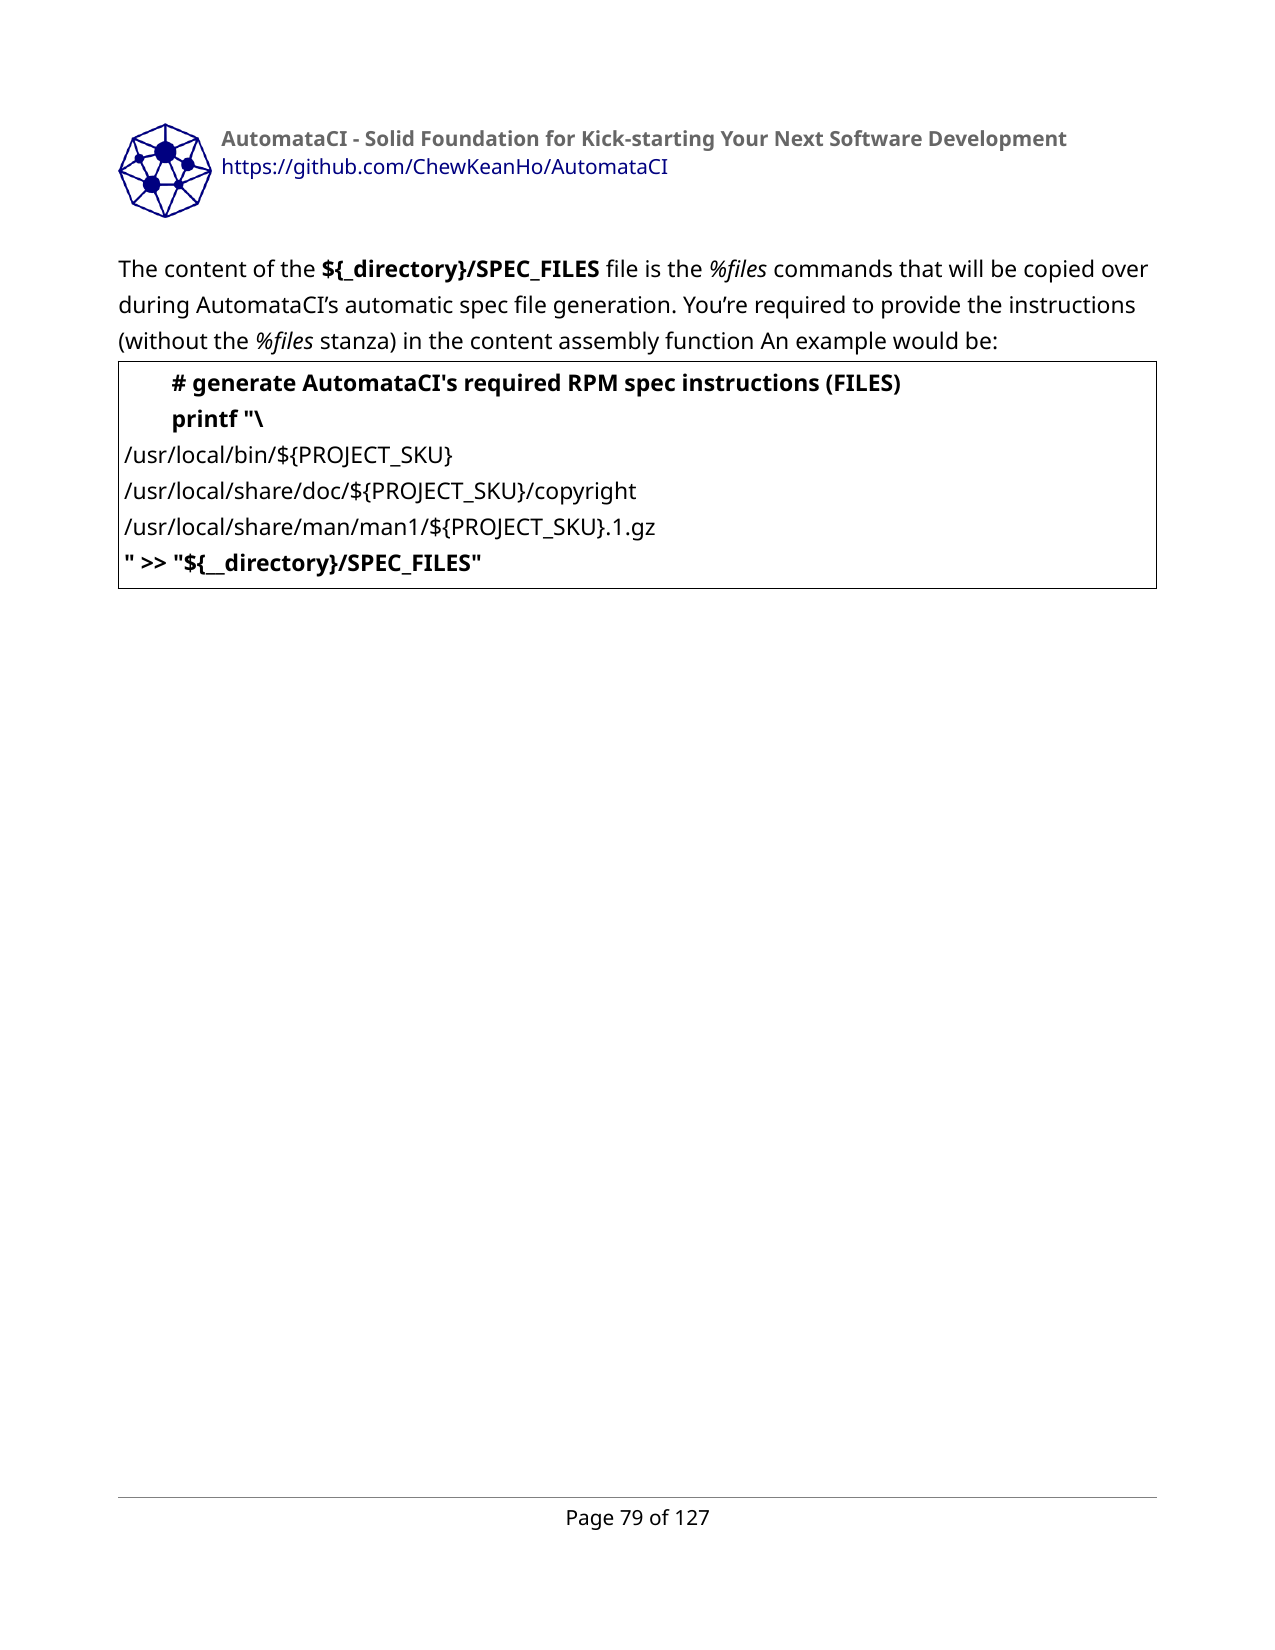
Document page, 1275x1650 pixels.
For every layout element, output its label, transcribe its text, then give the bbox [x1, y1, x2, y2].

table_header # generate AutomataCI's required RPM spec instructions (FILES) printf "\ /usr/local/bin/${PROJECT_SKU} /usr/local/share/doc/${PROJECT_SKU}/copyright /usr/local/share/man/man1/${PROJECT_SKU}.1.gz " >> "${__directory}/SPEC_FILES" [119, 362, 1156, 588]
picture [118, 123, 212, 218]
text The content of the ${_directory}/SPEC_FILES file is the %files commands that will be copied over during AutomataCI’s automatic spec file generation. You’re required to provide the instructions (without the %files stanza) in the content assembly function An example would be: [118, 253, 1157, 356]
